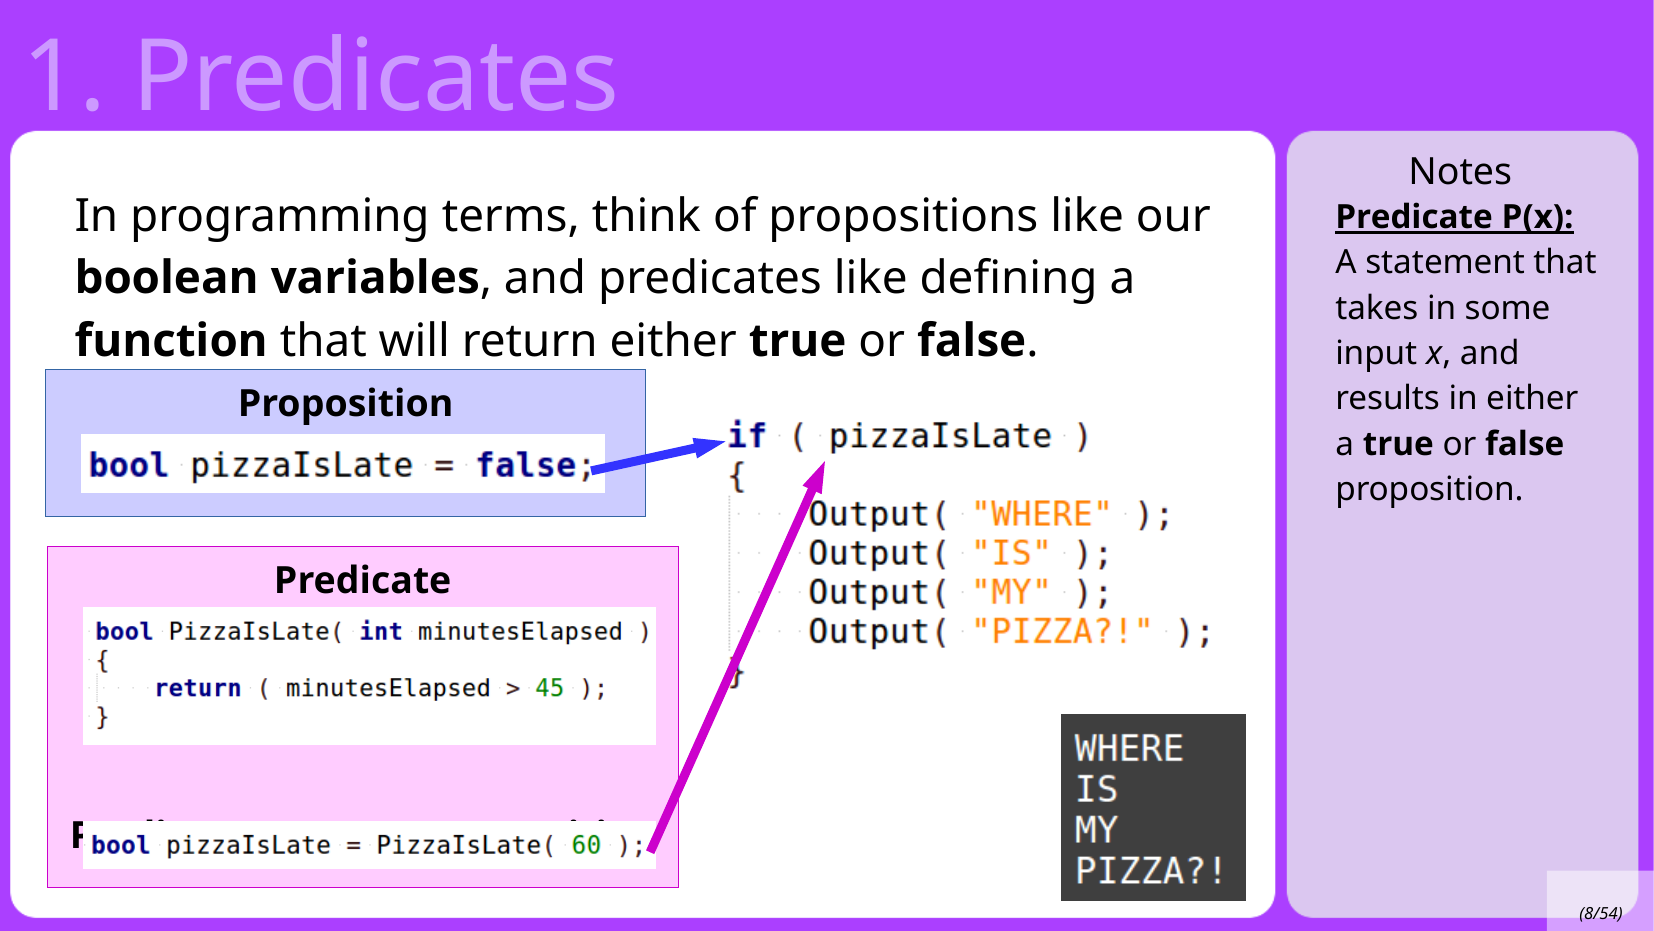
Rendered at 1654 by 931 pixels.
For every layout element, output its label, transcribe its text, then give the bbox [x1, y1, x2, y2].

text_box Proposition [45, 369, 646, 517]
text_box In programming terms, think of propositions like our boolean variables, and predicates like defining a function that will return either true or false. [74, 182, 1226, 371]
text_box Predicate P(x): A statement that takes in some input x, and results in either a true or false proposition. [1319, 213, 1613, 490]
picture [0, 0, 1654, 931]
title 1. Predicates [22, 13, 1511, 130]
text_box Predicate Predicate returns a proposition [47, 546, 679, 888]
text_box (<number>/54) [1546, 877, 1654, 931]
text_box Notes [1290, 141, 1631, 199]
